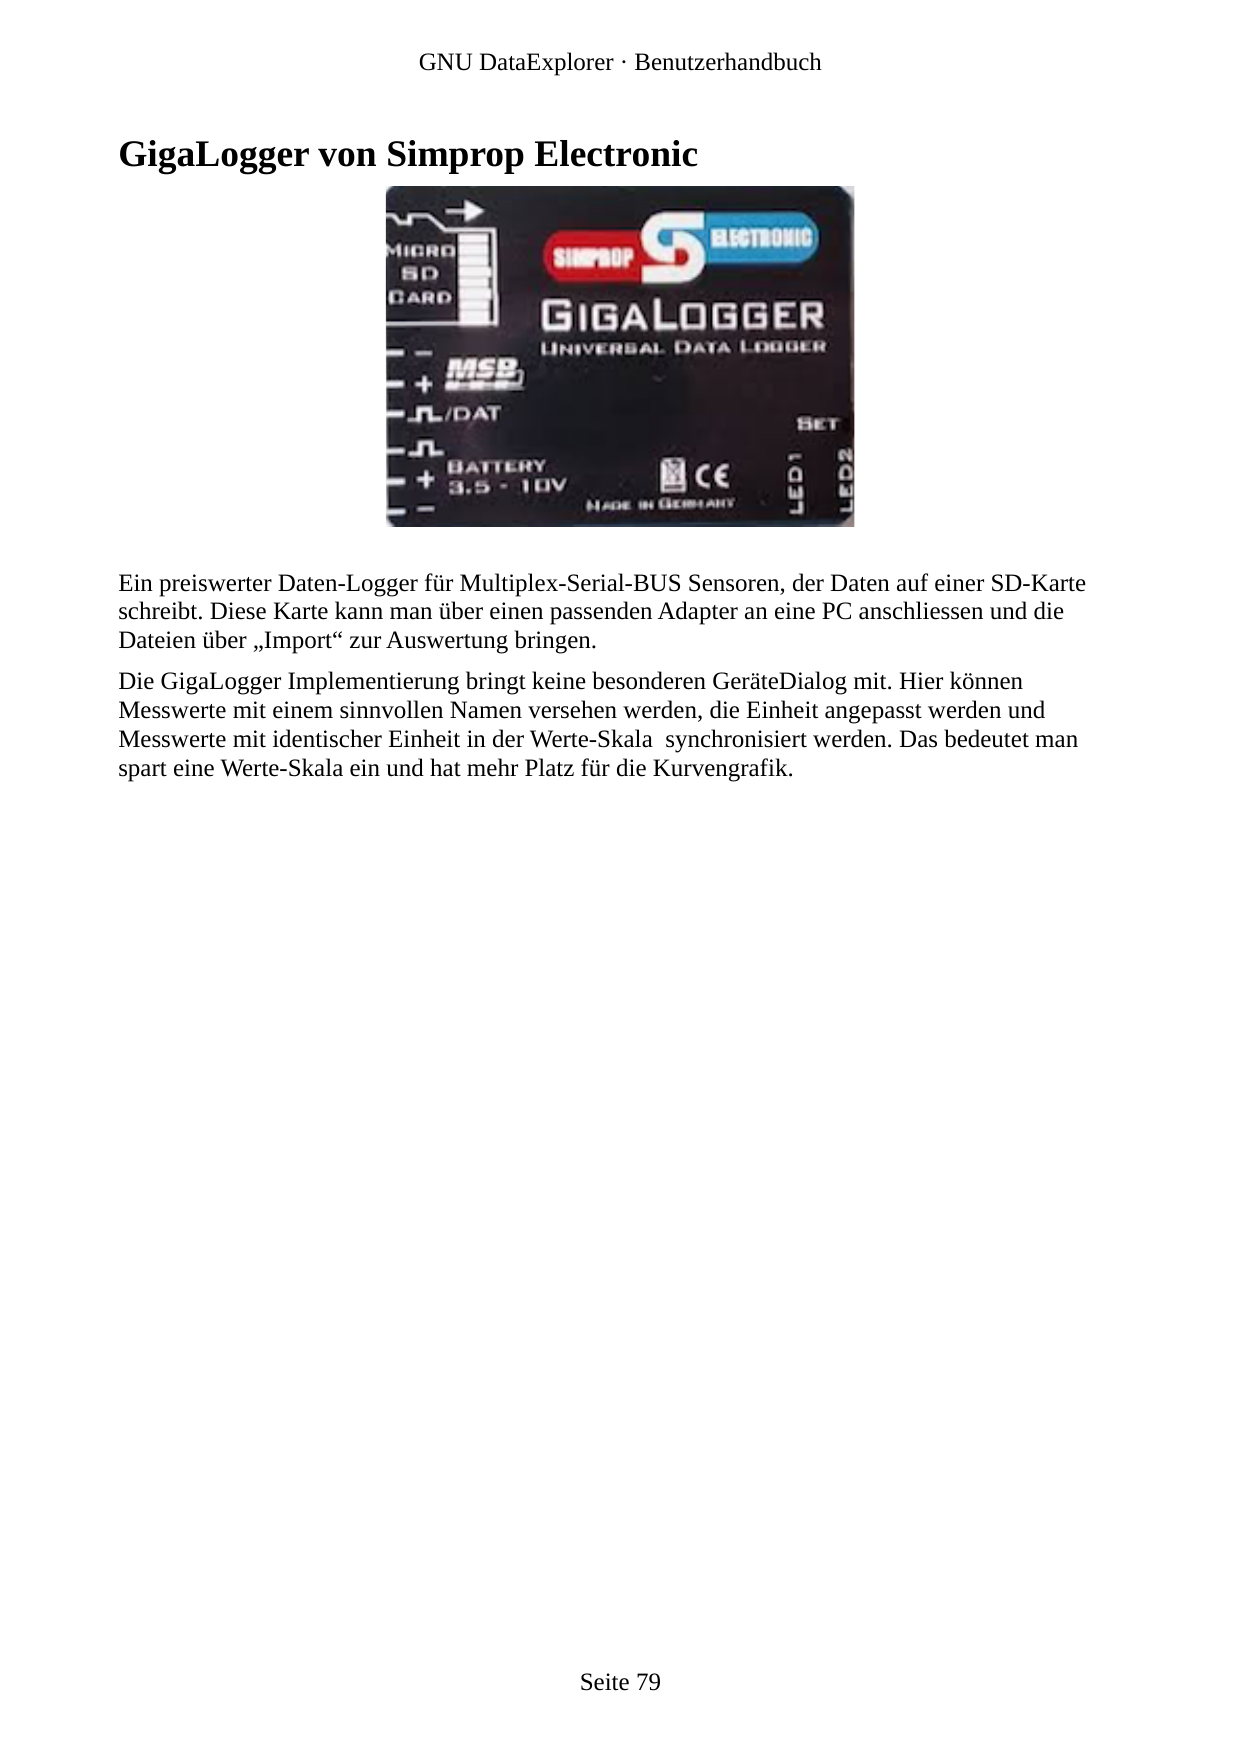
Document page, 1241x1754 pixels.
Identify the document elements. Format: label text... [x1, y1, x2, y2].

subtitle GigaLogger von Simprop Electronic [118, 131, 1122, 174]
text Die GigaLogger Implementierung bringt keine besonderen GeräteDialog mit. Hier können Messwerte mit einem sinnvollen Namen versehen werden, die Einheit angepasst werden und Messwerte mit identischer Einheit in der Werte-Skala synchronisiert werden. Das bedeutet man spart eine Werte-Skala ein und hat mehr Platz für die Kurvengrafik. [118, 666, 1122, 781]
text Ein preiswerter Daten-Logger für Multiplex-Serial-BUS Sensoren, der Daten auf einer SD-Karte schreibt. Diese Karte kann man über einen passenden Adapter an eine PC anschliessen und die Dateien über „Import“ zur Auswertung bringen. [118, 568, 1122, 654]
